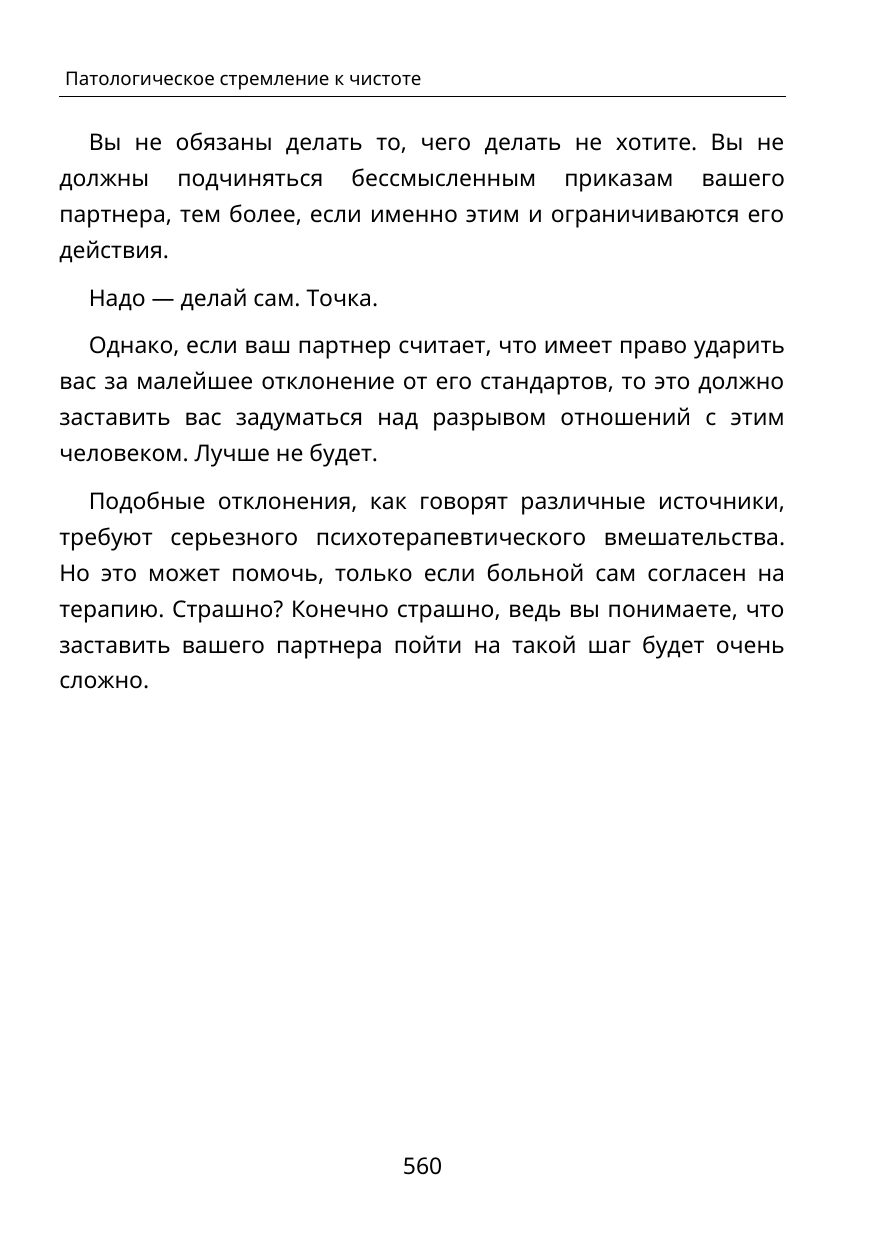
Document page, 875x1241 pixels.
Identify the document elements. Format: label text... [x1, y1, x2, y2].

text Вы не обязаны делать то, чего делать не хотите. Вы не должны подчиняться бессмысленным приказам вашего партнера, тем более, если именно этим и ограничиваются его действия. [59, 126, 786, 265]
text Подобные отклонения, как говорят различные источники, требуют серьезного психотерапевтического вмешательства. Но это может помочь, только если больной сам согласен на терапию. Страшно? Конечно страшно, ведь вы понимаете, что заставить вашего партнера пойти на такой шаг будет очень сложно. [59, 485, 786, 696]
text Однако, если ваш партнер считает, что имеет право ударить вас за малейшее отклонение от его стандартов, то это должно заставить вас задуматься над разрывом отношений с этим человеком. Лучше не будет. [59, 329, 786, 468]
text Надо — делай сам. Точка. [59, 282, 786, 313]
